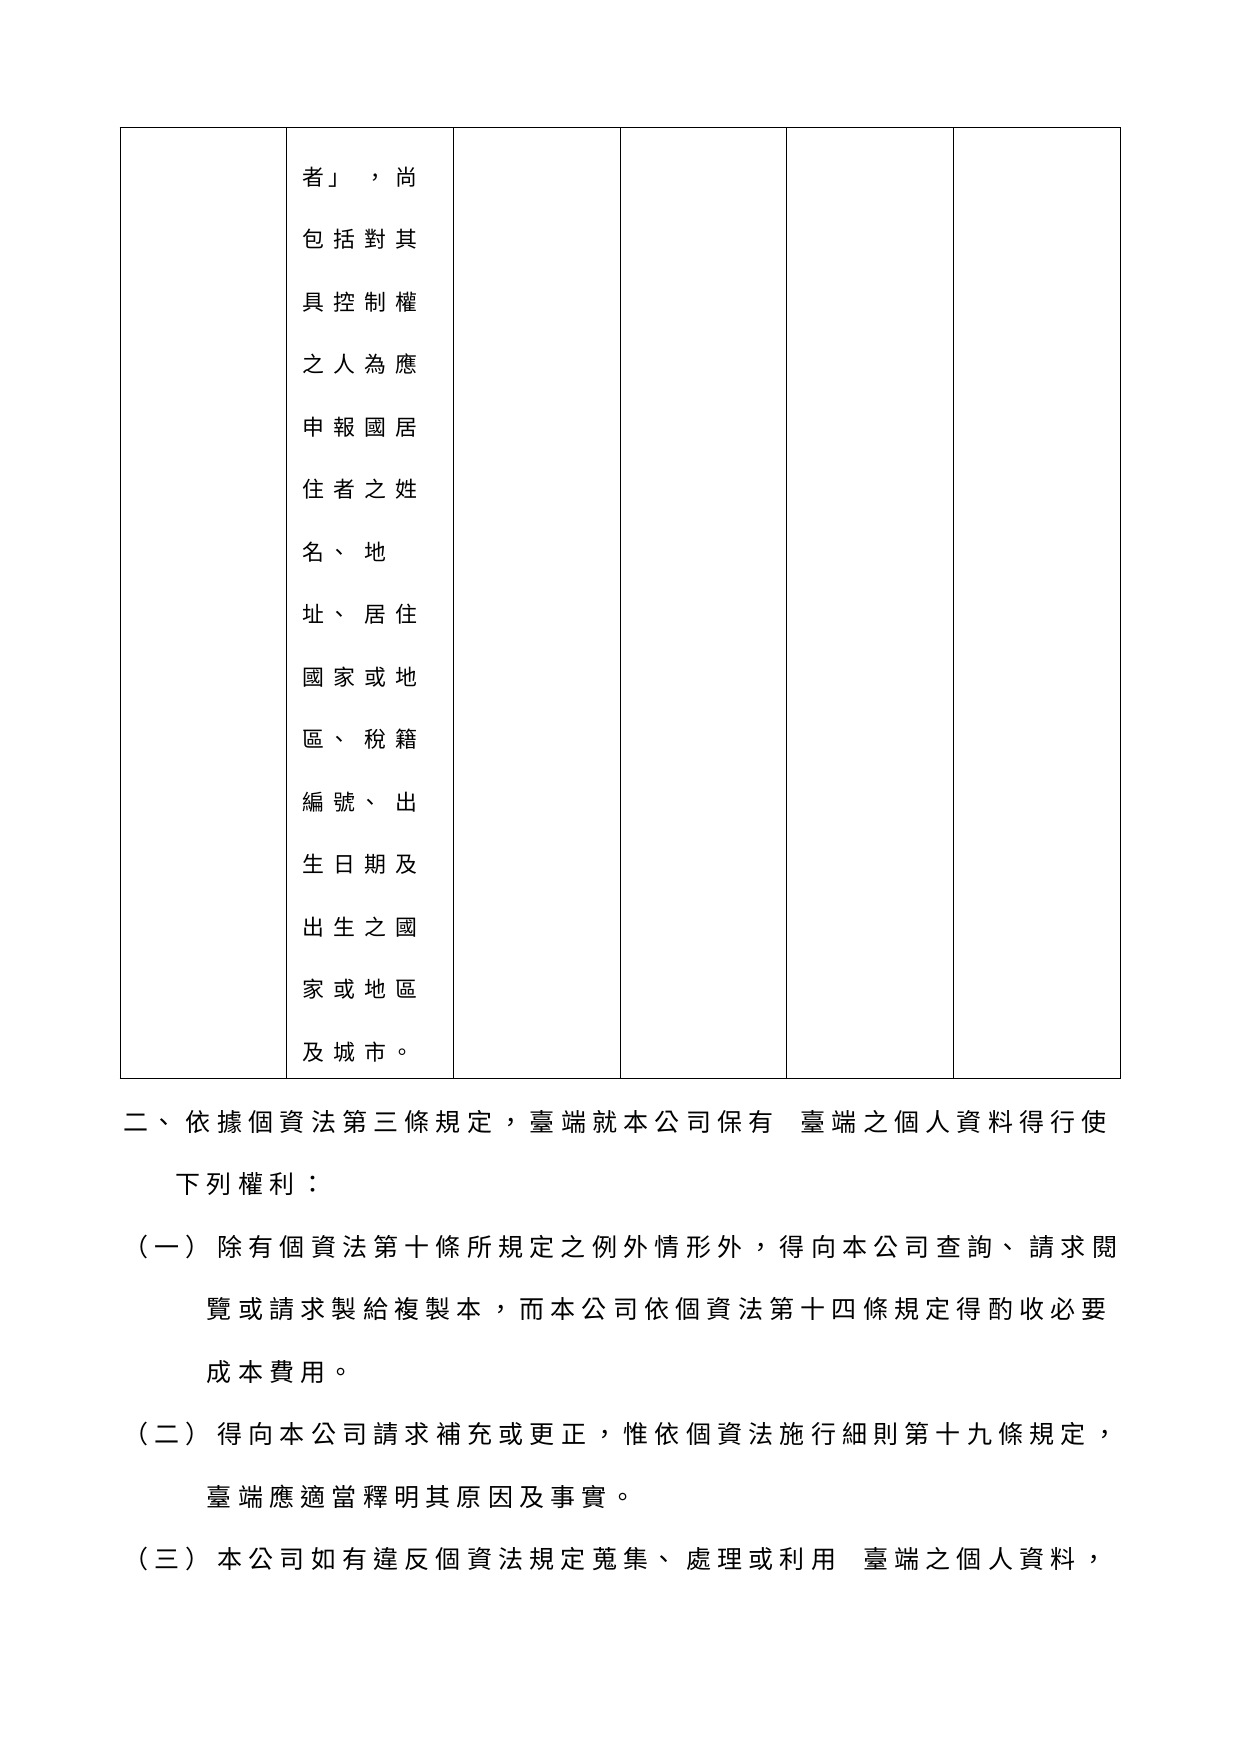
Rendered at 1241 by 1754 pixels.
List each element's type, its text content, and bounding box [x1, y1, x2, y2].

table_cell [454, 128, 620, 1077]
text （二）得向本公司請求補充或更正，惟依個資法施行細則第十九條規定，臺端應適當釋明其原因及事實。 [120, 1391, 1120, 1516]
text （三）本公司如有違反個資法規定蒐集、處理或利用 臺端之個人資料， [120, 1516, 1120, 1578]
table_cell [621, 128, 786, 1077]
table_cell [787, 128, 953, 1077]
text （一）除有個資法第十條所規定之例外情形外，得向本公司查詢、請求閱覽或請求製給複製本，而本公司依個資法第十四條規定得酌收必要成本費用。 [120, 1203, 1120, 1391]
table_cell [121, 128, 286, 1077]
text 二、依據個資法第三條規定，臺端就本公司保有 臺端之個人資料得行使下列權利： [120, 1079, 1120, 1203]
table_cell 者」，尚包括對其具控制權之人為應申報國居住者之姓名、地址、居住國家或地區、稅籍編號、出生日期及出生之國家或地區及城市。 [287, 128, 453, 1077]
table_cell [954, 128, 1120, 1077]
